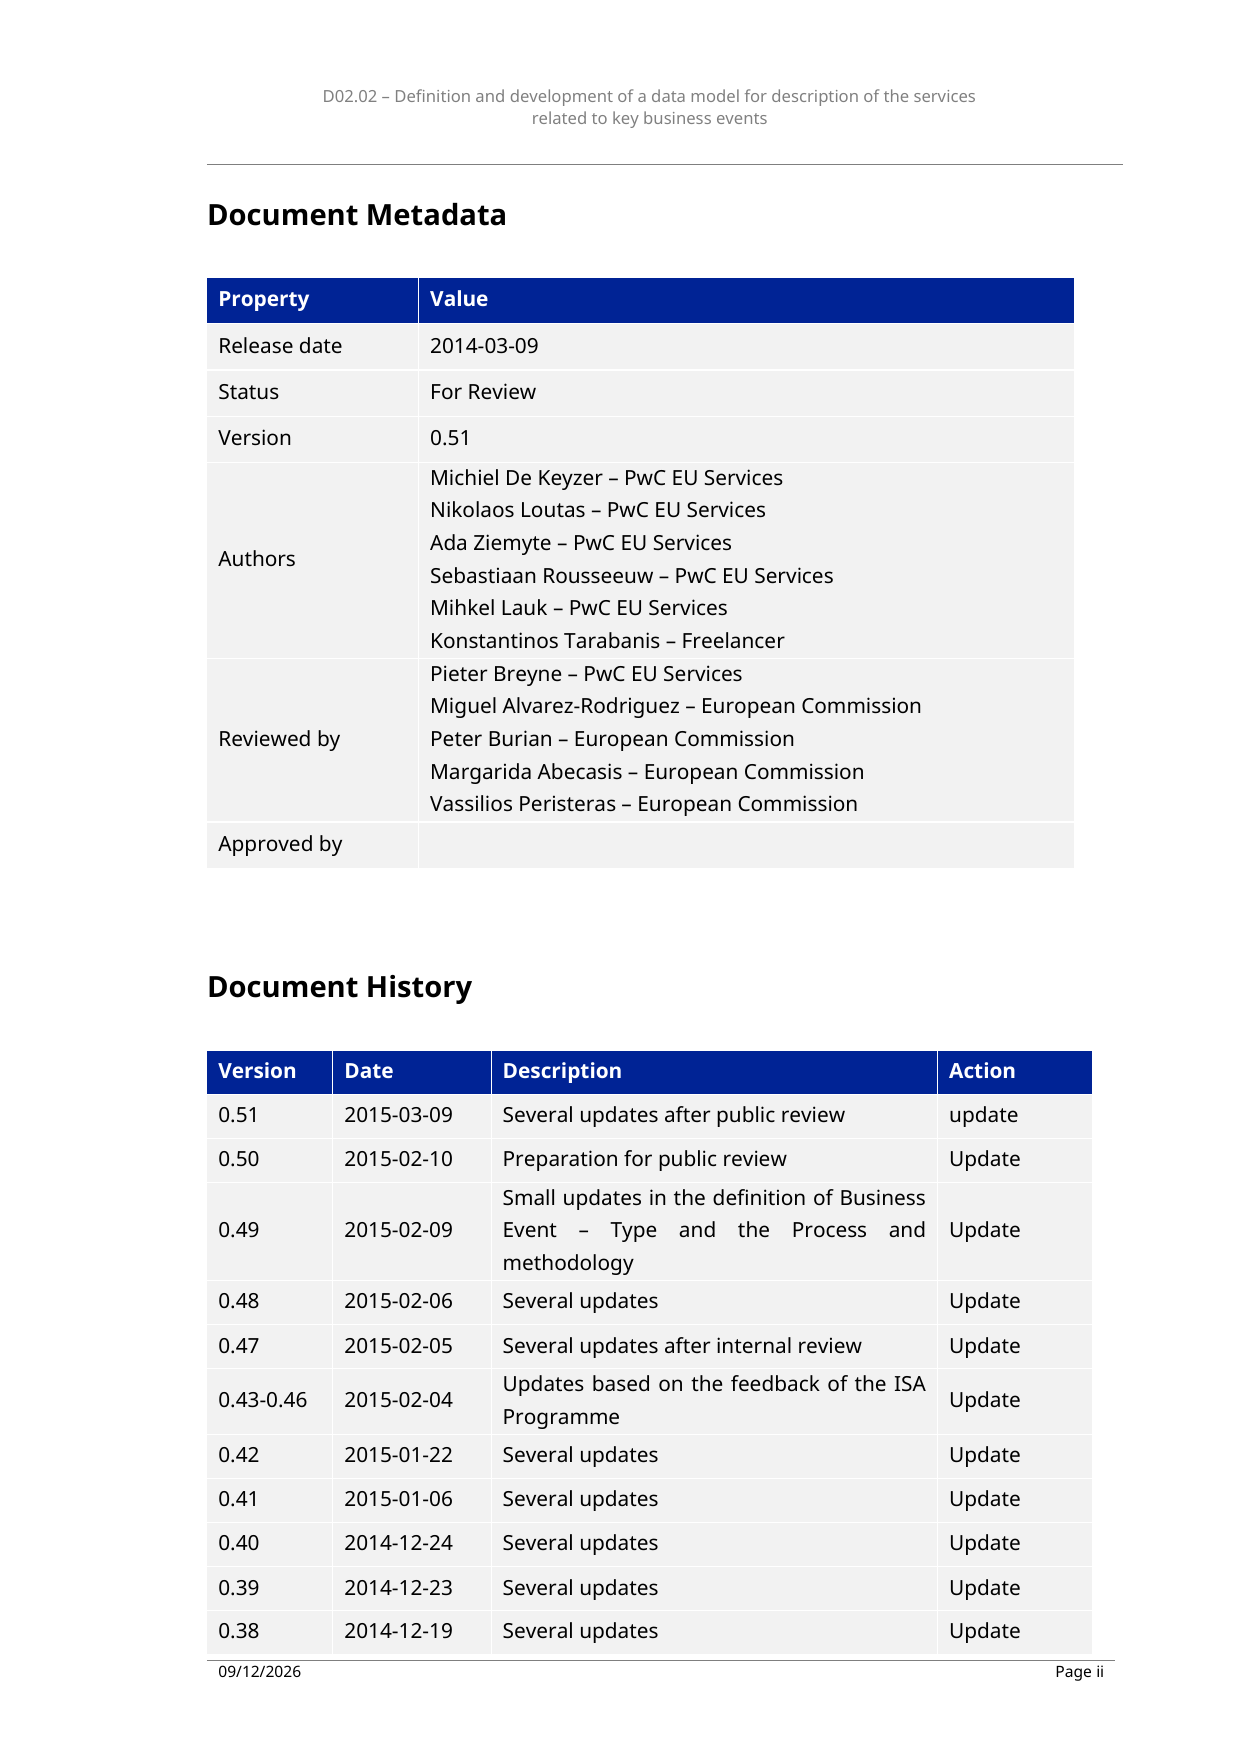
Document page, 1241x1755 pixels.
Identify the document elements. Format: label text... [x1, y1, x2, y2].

table_cell Update [938, 1325, 1092, 1368]
table_cell 0.48 [207, 1281, 332, 1324]
table_cell 2015-02-05 [333, 1325, 491, 1368]
table_cell 0.43-0.46 [207, 1369, 332, 1434]
table_cell Update [938, 1479, 1092, 1522]
table_cell update [938, 1095, 1092, 1138]
table_cell Update [938, 1567, 1092, 1610]
table_cell Update [938, 1183, 1092, 1280]
table_cell Update [938, 1281, 1092, 1324]
table_cell Release date [207, 324, 418, 369]
table_cell Several updates [492, 1611, 937, 1654]
table_cell Preparation for public review [492, 1139, 937, 1182]
table_cell Authors [207, 463, 418, 658]
table_cell Several updates [492, 1567, 937, 1610]
table_cell Several updates [492, 1479, 937, 1522]
table_cell Several updates [492, 1281, 937, 1324]
table_cell 2014-12-23 [333, 1567, 491, 1610]
table_cell Update [938, 1369, 1092, 1434]
table_cell For Review [419, 371, 1074, 416]
table_cell 2015-02-06 [333, 1281, 491, 1324]
table_header Date [333, 1051, 491, 1094]
table_cell Updates based on the feedback of the ISA Programme [492, 1369, 937, 1434]
table_cell Update [938, 1435, 1092, 1478]
table_cell Several updates after internal review [492, 1325, 937, 1368]
table_cell [419, 823, 1074, 868]
table_header Version [207, 1051, 332, 1094]
table_cell Update [938, 1139, 1092, 1182]
table_cell Small updates in the definition of Business Event – Type and the Process and methodology [492, 1183, 937, 1280]
table_cell 2015-03-09 [333, 1095, 491, 1138]
table_cell 0.50 [207, 1139, 332, 1182]
table_cell 2014-12-24 [333, 1523, 491, 1566]
table_cell Several updates [492, 1523, 937, 1566]
table_cell 0.40 [207, 1523, 332, 1566]
table_cell 2014-12-19 [333, 1611, 491, 1654]
table_cell 0.41 [207, 1479, 332, 1522]
table_cell 2015-02-10 [333, 1139, 491, 1182]
table_cell Reviewed by [207, 659, 418, 821]
table_cell 0.51 [207, 1095, 332, 1138]
table_cell Update [938, 1523, 1092, 1566]
table_cell Michiel De Keyzer – PwC EU Services Nikolaos Loutas – PwC EU Services Ada Ziemyte – PwC EU Services Sebastiaan Rousseeuw – PwC EU Services Mihkel Lauk – PwC EU Services Konstantinos Tarabanis – Freelancer [419, 463, 1074, 658]
table_cell Status [207, 371, 418, 416]
table_cell 2015-02-04 [333, 1369, 491, 1434]
table_cell 2015-02-09 [333, 1183, 491, 1280]
table_cell 0.47 [207, 1325, 332, 1368]
table_cell Update [938, 1611, 1092, 1654]
table_cell 0.51 [419, 417, 1074, 462]
table_cell 0.49 [207, 1183, 332, 1280]
table_cell 0.38 [207, 1611, 332, 1654]
title Document History [207, 967, 1093, 1006]
table_header Action [938, 1051, 1092, 1094]
table_cell 0.42 [207, 1435, 332, 1478]
table_cell Pieter Breyne – PwC EU Services Miguel Alvarez-Rodriguez – European Commission Peter Burian – European Commission Margarida Abecasis – European Commission Vassilios Peristeras – European Commission [419, 659, 1074, 821]
table_cell Several updates after public review [492, 1095, 937, 1138]
table_cell 2014-03-09 [419, 324, 1074, 369]
table_header Description [492, 1051, 937, 1094]
table_cell 2015-01-06 [333, 1479, 491, 1522]
table_header Value [419, 278, 1074, 323]
title Document Metadata [207, 194, 1093, 233]
table_cell 2015-01-22 [333, 1435, 491, 1478]
table_header Property [207, 278, 418, 323]
table_cell Approved by [207, 823, 418, 868]
table_cell Version [207, 417, 418, 462]
table_cell 0.39 [207, 1567, 332, 1610]
table_cell Several updates [492, 1435, 937, 1478]
